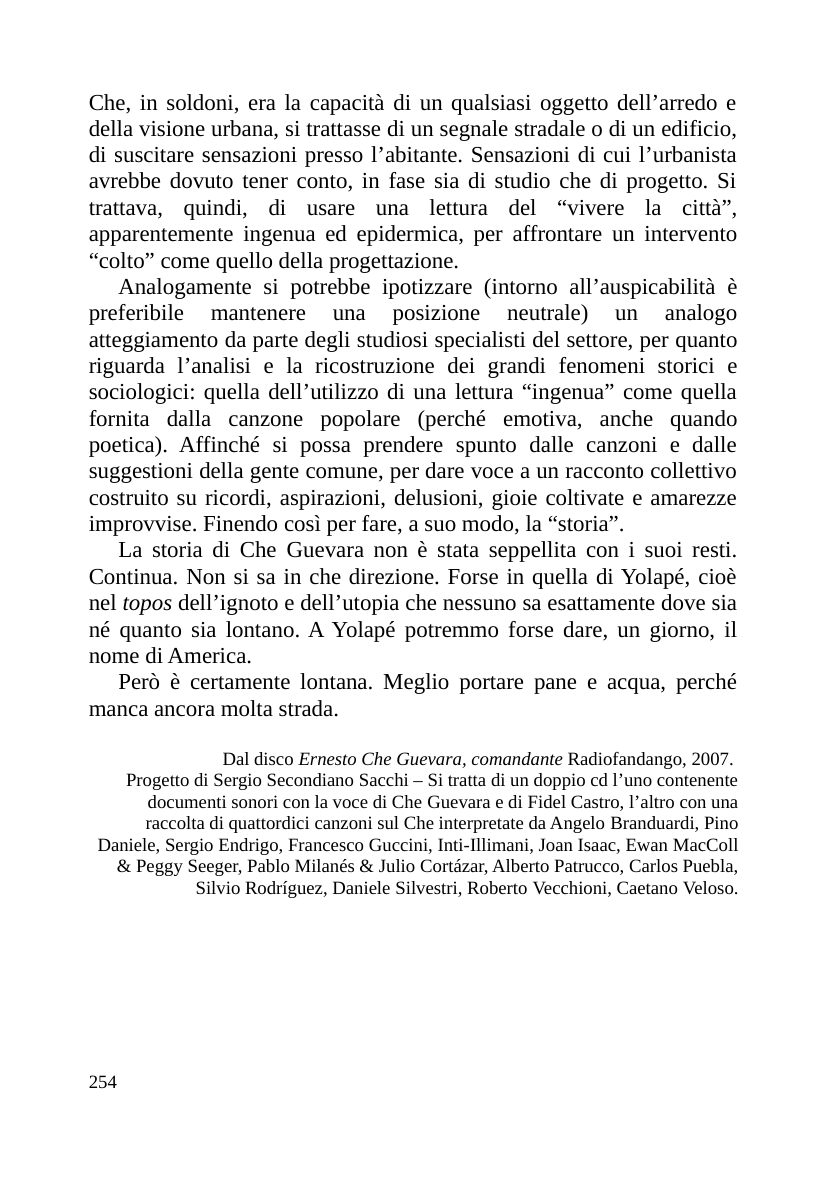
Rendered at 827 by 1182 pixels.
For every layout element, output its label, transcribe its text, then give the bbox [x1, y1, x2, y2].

text Che, in soldoni, era la capacità di un qualsiasi oggetto dell’arredo e della visione urbana, si trattasse di un segnale stradale o di un edificio, di suscitare sensazioni presso l’abitante. Sensazioni di cui l’urbanista avrebbe dovuto tener conto, in fase sia di studio che di progetto. Si trattava, quindi, di usare una lettura del “vivere la città”, apparentemente ingenua ed epidermica, per affrontare un intervento “colto” come quello della progettazione. [88, 88, 738, 273]
text Dal disco Ernesto Che Guevara, comandante Radiofandango, 2007. [88, 747, 738, 769]
text Analogamente si potrebbe ipotizzare (intorno all’auspicabilità è preferibile mantenere una posizione neutrale) un analogo atteggiamento da parte degli studiosi specialisti del settore, per quanto riguarda l’analisi e la ricostruzione dei grandi fenomeni storici e sociologici: quella dell’utilizzo di una lettura “ingenua” come quella fornita dalla canzone popolare (perché emotiva, anche quando poetica). Affinché si possa prendere spunto dalle canzoni e dalle suggestioni della gente comune, per dare voce a un racconto collettivo costruito su ricordi, aspirazioni, delusioni, gioie coltivate e amarezze improvvise. Finendo così per fare, a suo modo, la “storia”. [88, 273, 738, 537]
text Progetto di Sergio Secondiano Sacchi – Si tratta di un doppio cd l’uno contenente documenti sonori con la voce di Che Guevara e di Fidel Castro, l’altro con una raccolta di quattordici canzoni sul Che interpretate da Angelo Branduardi, Pino Daniele, Sergio Endrigo, Francesco Guccini, Inti-Illimani, Joan Isaac, Ewan MacColl & Peggy Seeger, Pablo Milanés & Julio Cortázar, Alberto Patrucco, Carlos Puebla, Silvio Rodríguez, Daniele Silvestri, Roberto Vecchioni, Caetano Veloso. [88, 769, 738, 898]
text La storia di Che Guevara non è stata seppellita con i suoi resti. Continua. Non si sa in che direzione. Forse in quella di Yolapé, cioè nel topos dell’ignoto e dell’utopia che nessuno sa esattamente dove sia né quanto sia lontano. A Yolapé potremmo forse dare, un giorno, il nome di America. [88, 537, 738, 668]
text Però è certamente lontana. Meglio portare pane e acqua, perché manca ancora molta strada. [88, 668, 738, 721]
